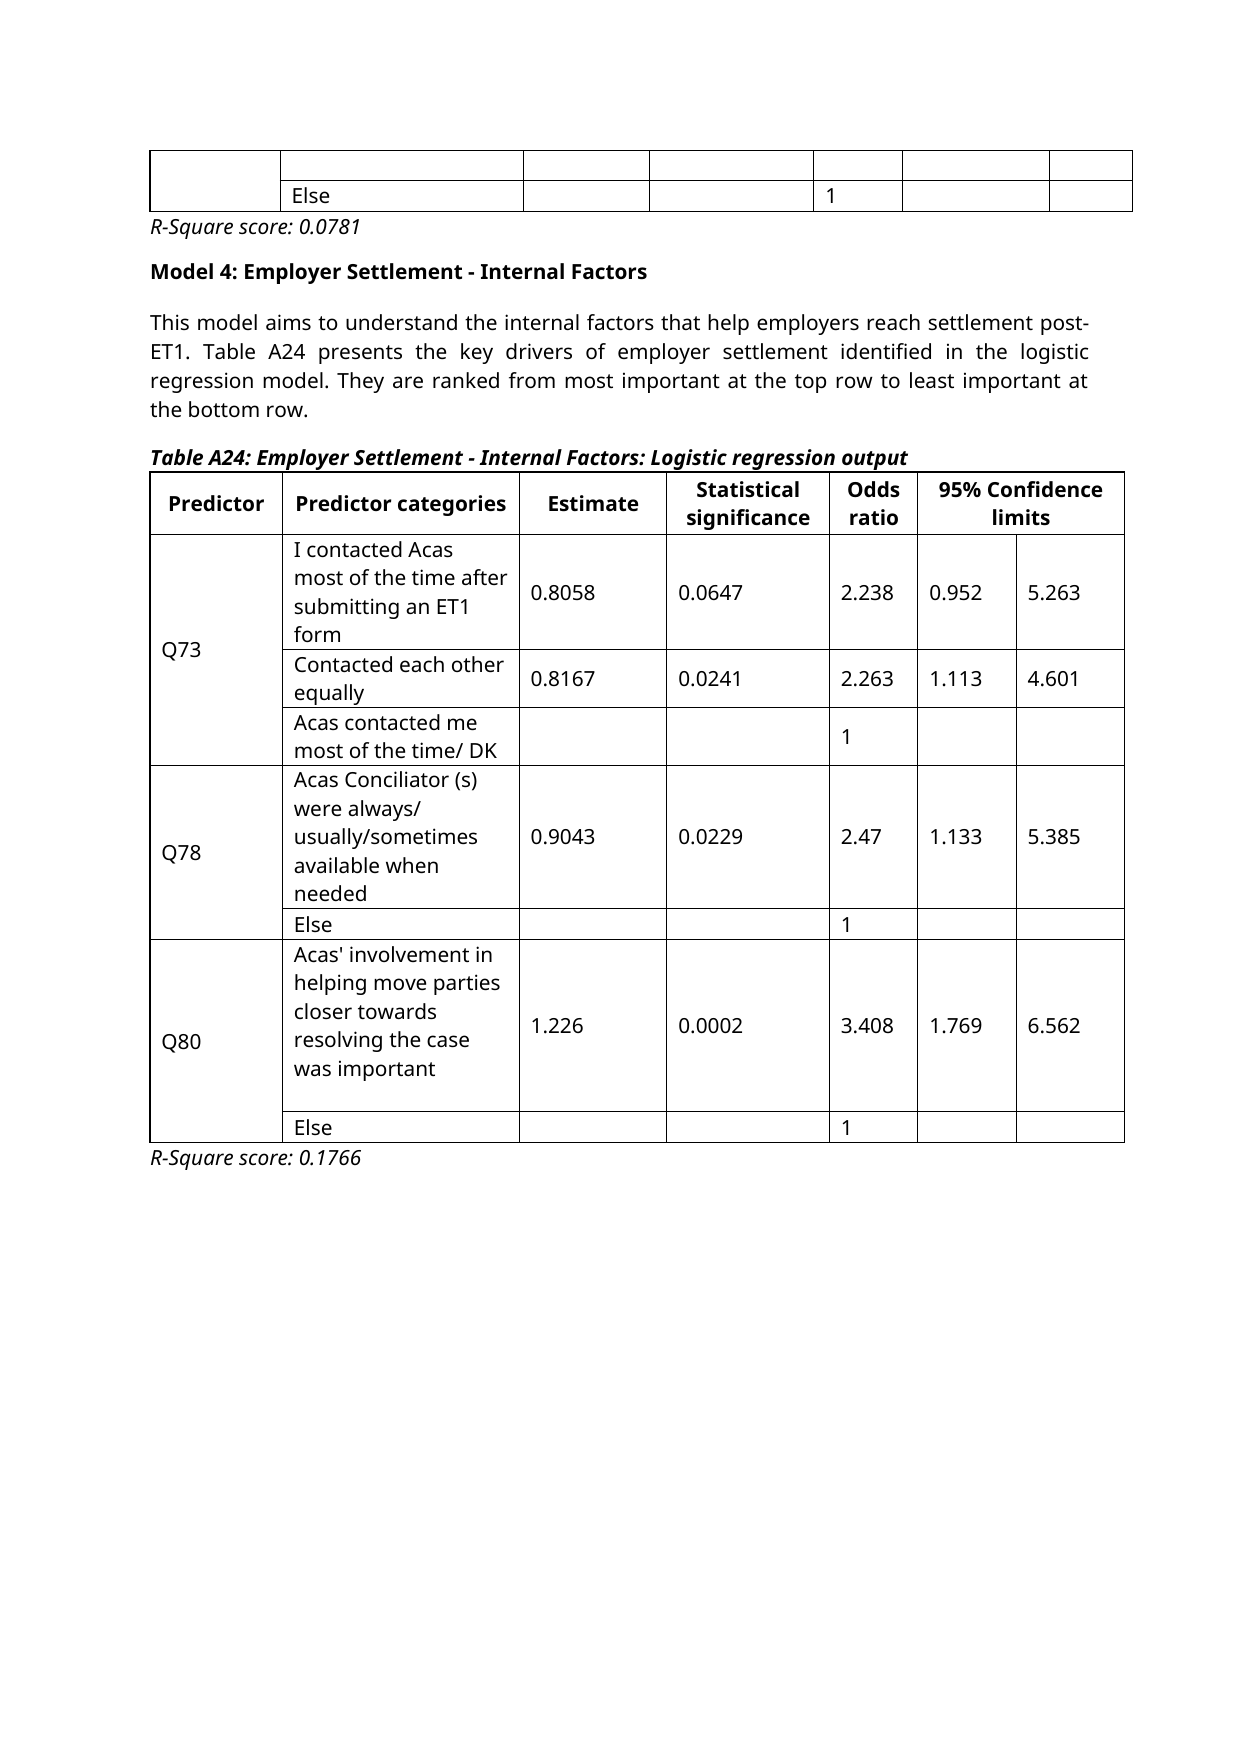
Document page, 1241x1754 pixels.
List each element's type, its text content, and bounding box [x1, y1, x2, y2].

table_cell 2.263 [830, 650, 917, 707]
table_cell 1 [830, 909, 917, 939]
table_cell [524, 151, 649, 179]
text Model 4: Employer Settlement - Internal Factors [150, 257, 1090, 286]
table_cell [903, 181, 1049, 211]
table_cell [650, 151, 813, 179]
table_header Odds ratio [830, 473, 917, 534]
table_cell [918, 1112, 1016, 1142]
table_cell 1.769 [918, 940, 1016, 1111]
table_cell [814, 151, 902, 179]
table_cell Acas Conciliator (s) were always/ usually/sometimes available when needed [283, 766, 519, 908]
table_cell 0.0241 [667, 650, 829, 707]
table_header Estimate [520, 473, 666, 534]
table_cell [1017, 708, 1124, 764]
table_cell [151, 151, 280, 211]
table_cell Q73 [151, 535, 282, 764]
text R-Square score: 0.1766 [150, 1143, 1090, 1171]
table_cell [903, 151, 1049, 179]
table_cell 5.385 [1017, 766, 1124, 908]
table_cell 0.0229 [667, 766, 829, 908]
table_cell [1050, 181, 1132, 211]
table_cell 1 [830, 1112, 917, 1142]
table_cell Contacted each other equally [283, 650, 519, 707]
table_cell [520, 909, 666, 939]
table_cell 3.408 [830, 940, 917, 1111]
table_header Predictor [151, 473, 282, 534]
table_cell 1.113 [918, 650, 1016, 707]
table_cell Acas contacted me most of the time/ DK [283, 708, 519, 764]
table_cell 0.8058 [520, 535, 666, 649]
table_cell 1.133 [918, 766, 1016, 908]
table_cell Q80 [151, 940, 282, 1142]
table_cell [1017, 1112, 1124, 1142]
table_cell Else [281, 181, 523, 211]
table_cell [667, 708, 829, 764]
table_cell 1 [830, 708, 917, 764]
table_header Statistical significance [667, 473, 829, 534]
table_cell [650, 181, 813, 211]
table_cell 1.226 [520, 940, 666, 1111]
table_cell 6.562 [1017, 940, 1124, 1111]
table_cell 2.47 [830, 766, 917, 908]
table_cell 2.238 [830, 535, 917, 649]
table_cell [520, 1112, 666, 1142]
table_header Predictor categories [283, 473, 519, 534]
table_cell 1 [814, 181, 902, 211]
table_cell [667, 1112, 829, 1142]
table_cell [281, 151, 523, 179]
table_cell 0.9043 [520, 766, 666, 908]
table_cell 5.263 [1017, 535, 1124, 649]
table_cell Else [283, 1112, 519, 1142]
table_cell [918, 909, 1016, 939]
table_cell I contacted Acas most of the time after submitting an ET1 form [283, 535, 519, 649]
table_cell Acas' involvement in helping move parties closer towards resolving the case was important [283, 940, 519, 1111]
table_cell Q78 [151, 766, 282, 939]
table_cell 4.601 [1017, 650, 1124, 707]
table_cell Else [283, 909, 519, 939]
table_header 95% Confidence limits [918, 473, 1124, 534]
table_cell [524, 181, 649, 211]
table_cell 0.8167 [520, 650, 666, 707]
text This model aims to understand the internal factors that help employers reach settlement post-ET1. Table A24 presents the key drivers of employer settlement identified in the logistic regression model. They are ranked from most important at the top row to least important at the bottom row. [150, 308, 1090, 424]
text R-Square score: 0.0781 [150, 212, 1090, 240]
table_cell 0.952 [918, 535, 1016, 649]
table_cell [918, 708, 1016, 764]
table_cell [1017, 909, 1124, 939]
table_cell [1050, 151, 1132, 179]
table_cell 0.0002 [667, 940, 829, 1111]
table_cell [520, 708, 666, 764]
table_cell 0.0647 [667, 535, 829, 649]
text Table A24: Employer Settlement - Internal Factors: Logistic regression output [150, 439, 1090, 471]
table_cell [667, 909, 829, 939]
